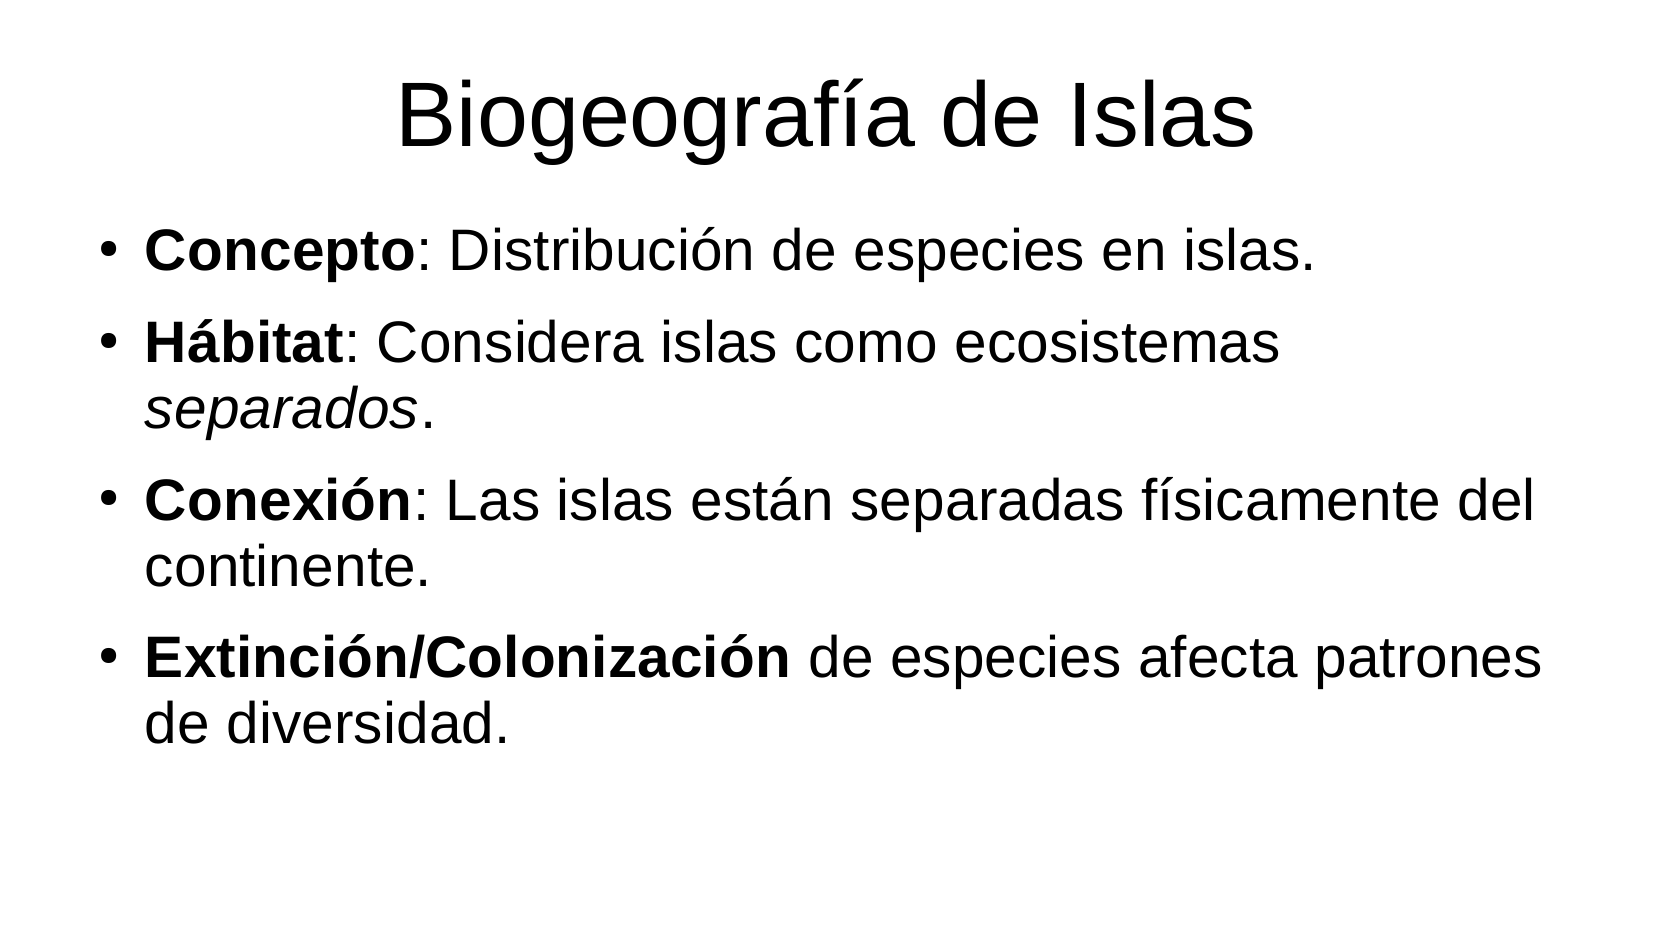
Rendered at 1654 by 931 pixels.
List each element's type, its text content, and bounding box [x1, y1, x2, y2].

list Concepto: Distribución de especies en islas. Hábitat: Considera islas como ecosistemas separados. Conexión: Las islas están separadas físicamente del continente. Extinción/Colonización de especies afecta patrones de diversidad. [82, 217, 1571, 758]
title Biogeografía de Islas [82, 37, 1571, 193]
